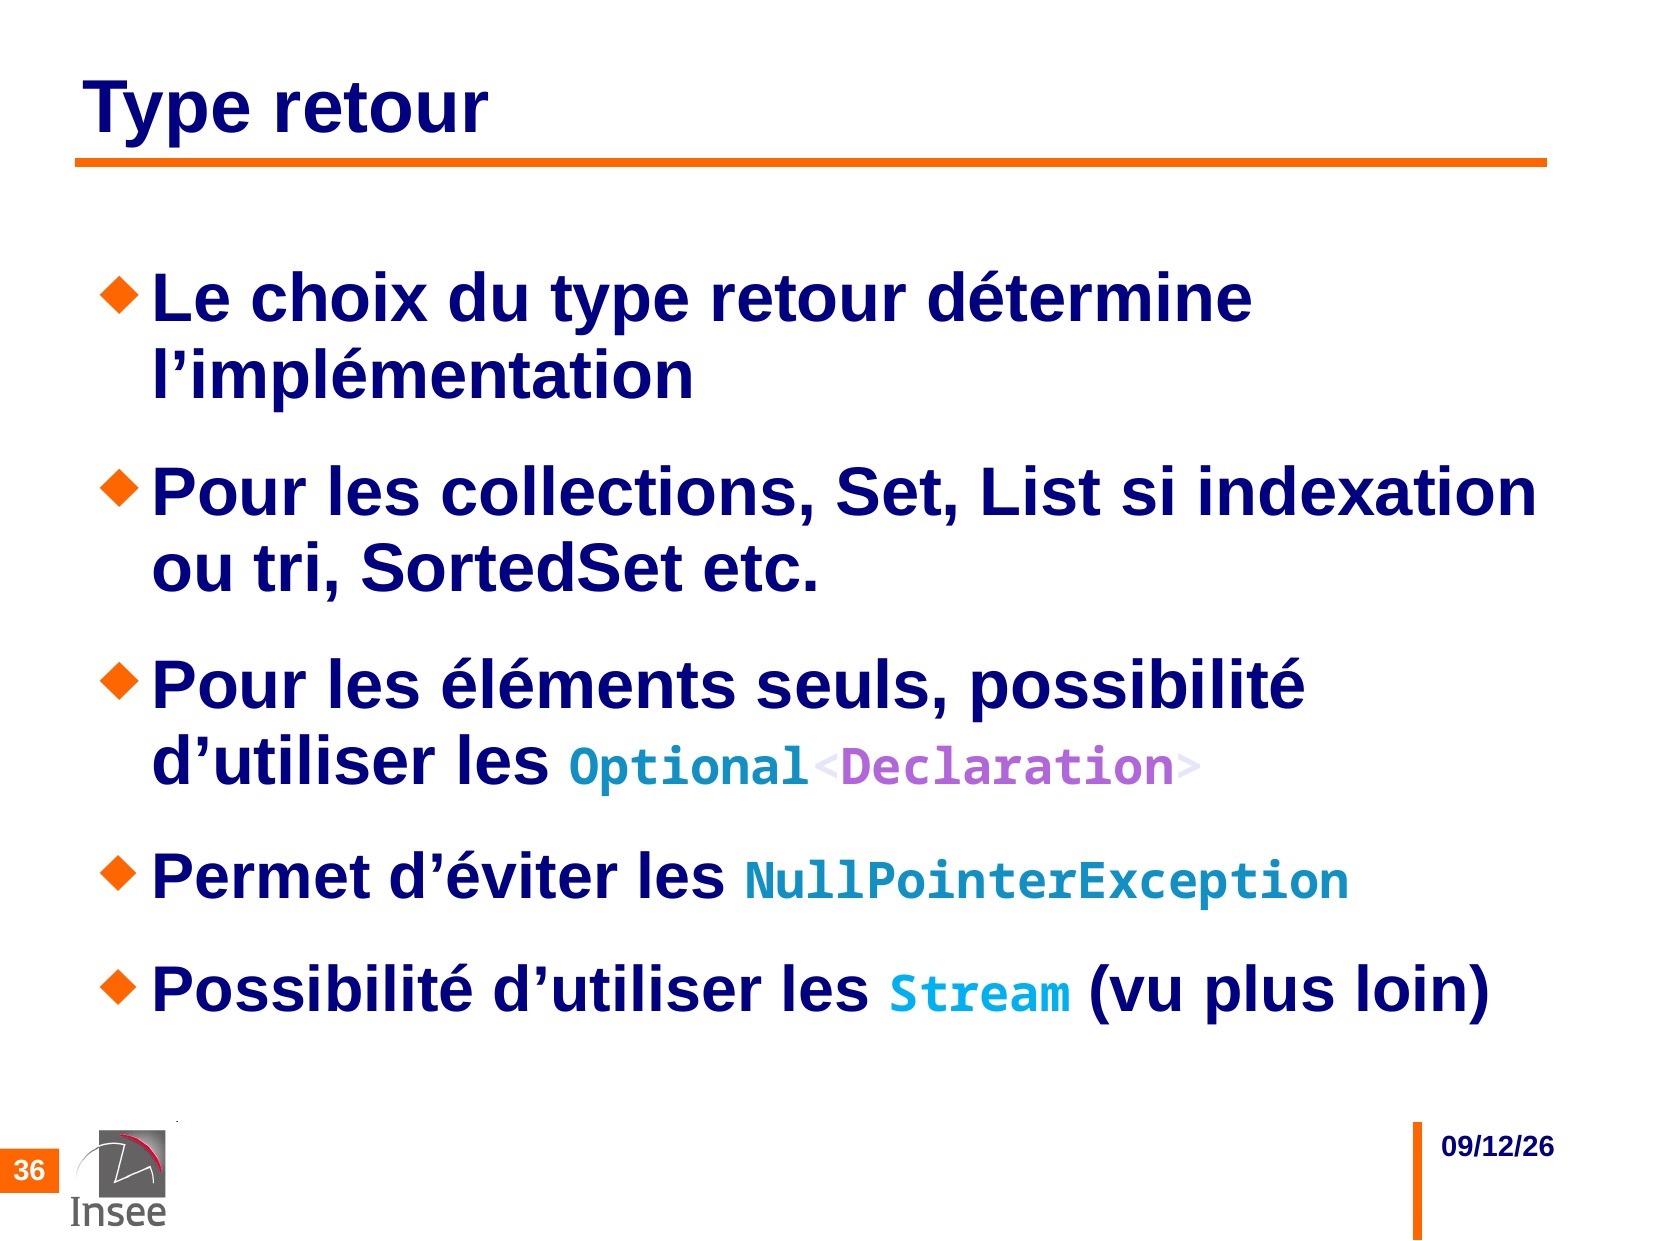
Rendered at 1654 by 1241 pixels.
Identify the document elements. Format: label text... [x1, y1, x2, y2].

picture [62, 1121, 178, 1241]
list Le choix du type retour détermine l’implémentation Pour les collections, Set, List si indexation ou tri, SortedSet etc. Pour les éléments seuls, possibilité d’utiliser les Optional<Declaration> Permet d’éviter les NullPointerException Possibilité d’utiliser les Stream (vu plus loin) [82, 259, 1571, 1028]
title Type retour [82, 49, 1619, 163]
